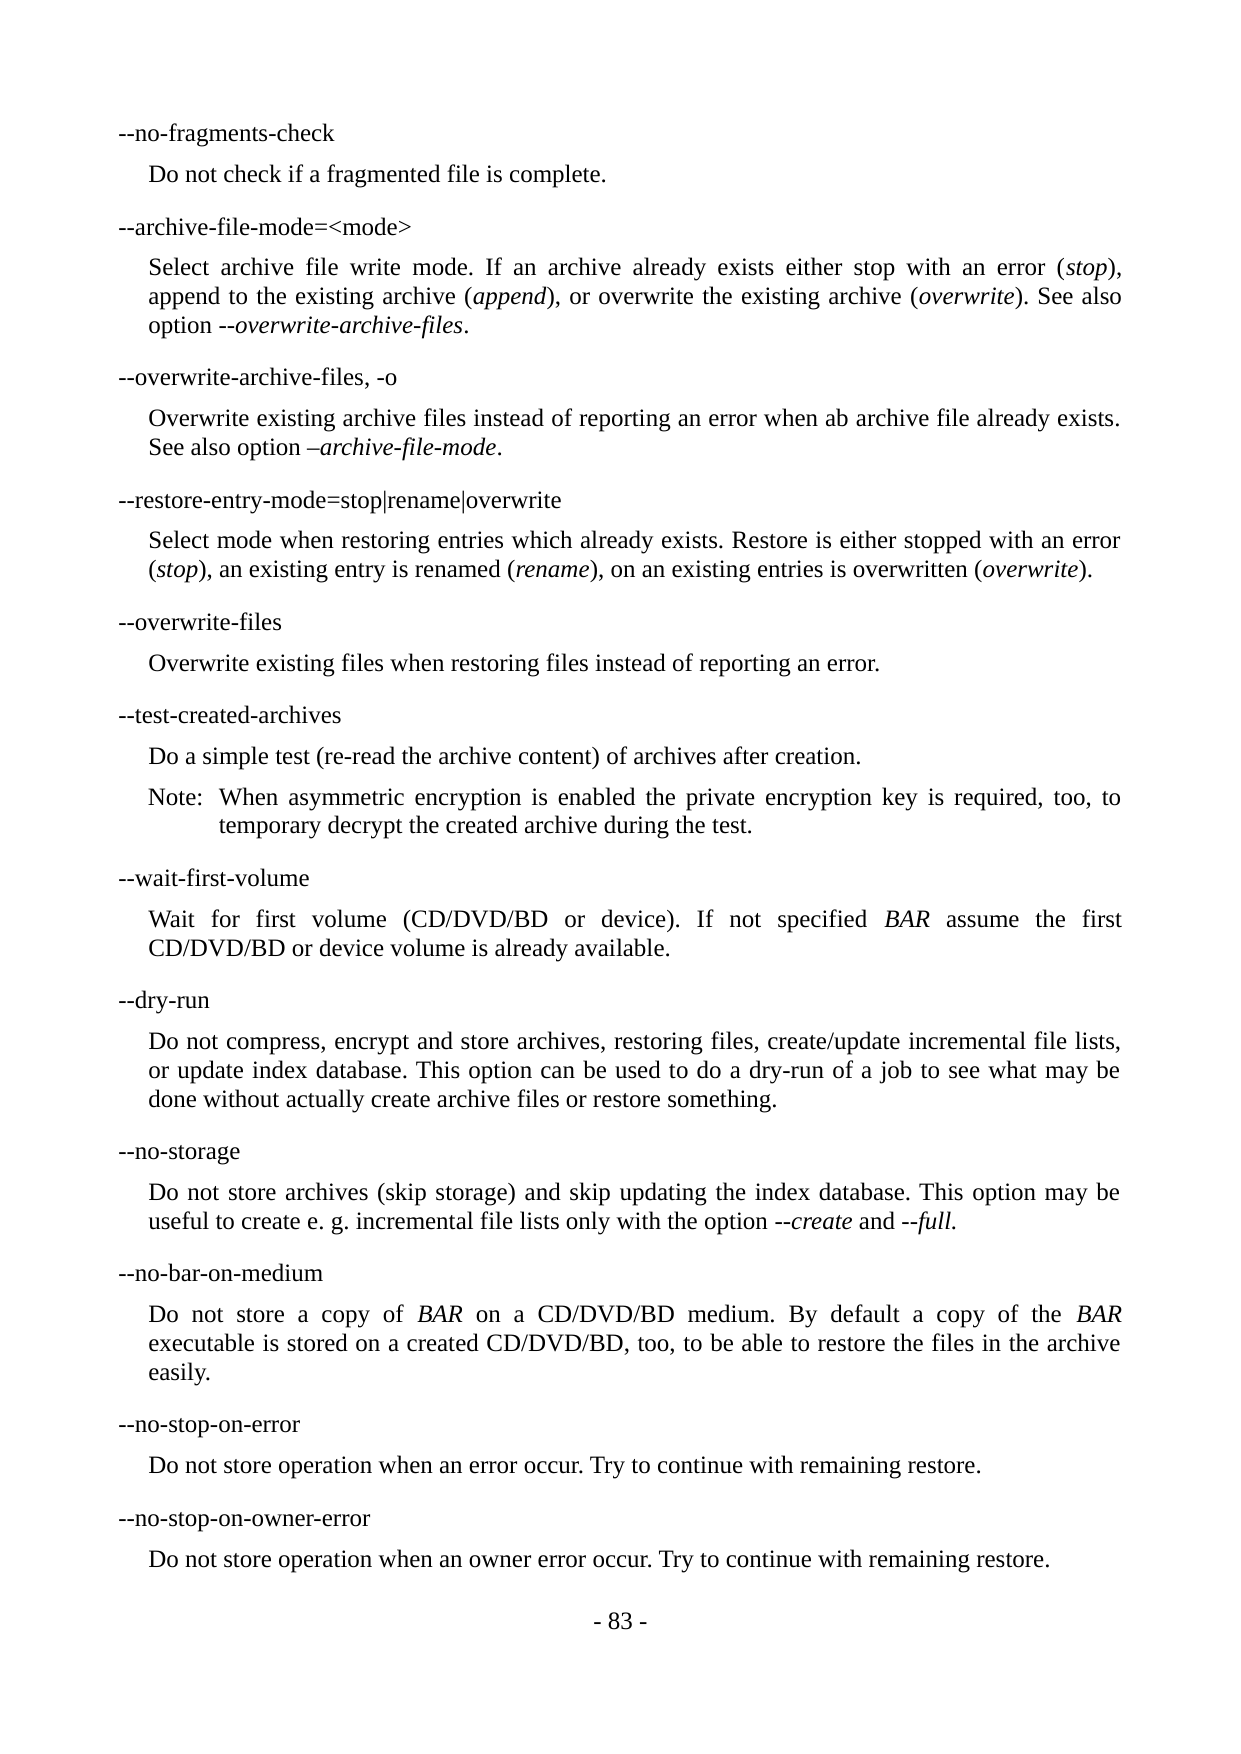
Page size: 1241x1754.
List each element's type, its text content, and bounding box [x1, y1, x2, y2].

title --restore-entry-mode=stop|rename|overwrite [118, 485, 1122, 513]
title --overwrite-files [118, 607, 1122, 636]
title --no-storage [118, 1136, 1122, 1165]
title --no-stop-on-owner-error [118, 1503, 1122, 1532]
text Do not store a copy of BAR on a CD/DVD/BD medium. By default a copy of the BAR executable is stored on a created CD/DVD/BD, too, to be able to restore the files in the archive easily. [148, 1299, 1122, 1386]
text Do not check if a fragmented file is complete. [148, 159, 1122, 188]
text Wait for first volume (CD/DVD/BD or device). If not specified BAR assume the first CD/DVD/BD or device volume is already available. [148, 904, 1122, 961]
text Do a simple test (re-read the archive content) of archives after creation. [148, 741, 1122, 770]
title --no-bar-on-medium [118, 1258, 1122, 1287]
text Do not compress, encrypt and store archives, restoring files, create/update incremental file lists, or update index database. This option can be used to do a dry-run of a job to see what may be done without actually create archive files or restore something. [148, 1026, 1122, 1112]
title --overwrite-archive-files, -o [118, 362, 1122, 391]
title --archive-file-mode=<mode> [118, 212, 1122, 240]
title --test-created-archives [118, 700, 1122, 729]
title --wait-first-volume [118, 863, 1122, 892]
title --dry-run [118, 985, 1122, 1014]
text Overwrite existing files when restoring files instead of reporting an error. [148, 648, 1122, 676]
text Do not store archives (skip storage) and skip updating the index database. This option may be useful to create e. g. incremental file lists only with the option --create and --full. [148, 1177, 1122, 1234]
text Do not store operation when an error occur. Try to continue with remaining restore. [148, 1450, 1122, 1479]
title --no-stop-on-error [118, 1409, 1122, 1438]
text Select archive file write mode. If an archive already exists either stop with an error (stop), append to the existing archive (append), or overwrite the existing archive (overwrite). See also option --overwrite-archive-files. [148, 252, 1122, 338]
text Overwrite existing archive files instead of reporting an error when ab archive file already exists. See also option –archive-file-mode. [148, 403, 1122, 461]
text Select mode when restoring entries which already exists. Restore is either stopped with an error (stop), an existing entry is renamed (rename), on an existing entries is overwritten (overwrite). [148, 525, 1122, 583]
text Do not store operation when an owner error occur. Try to continue with remaining restore. [148, 1544, 1122, 1572]
text Note: When asymmetric encryption is enabled the private encryption key is required, too, to temporary decrypt the created archive during the test. [148, 782, 1122, 839]
title --no-fragments-check [118, 118, 1122, 147]
